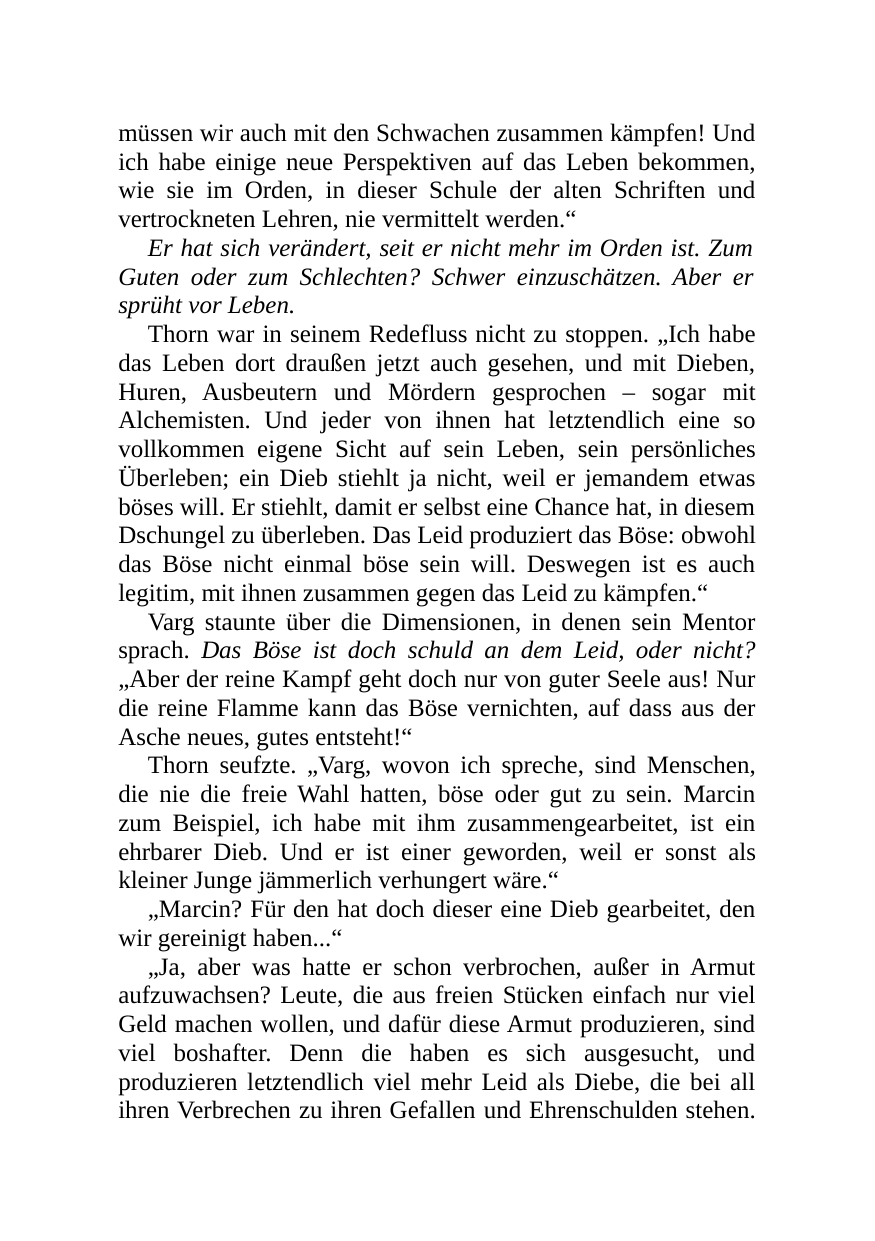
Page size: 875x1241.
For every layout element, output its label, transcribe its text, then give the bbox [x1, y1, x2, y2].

text Varg staunte über die Dimensionen, in denen sein Mentor sprach. Das Böse ist doch schuld an dem Leid, oder nicht? „Aber der reine Kampf geht doch nur von guter Seele aus! Nur die reine Flamme kann das Böse vernichten, auf dass aus der Asche neues, gutes entsteht!“ [118, 607, 756, 751]
text Thorn seufzte. „Varg, wovon ich spreche, sind Menschen, die nie die freie Wahl hatten, böse oder gut zu sein. Marcin zum Beispiel, ich habe mit ihm zusammengearbeitet, ist ein ehrbarer Dieb. Und er ist einer geworden, weil er sonst als kleiner Junge jämmerlich verhungert wäre.“ [118, 751, 756, 894]
text „Marcin? Für den hat doch dieser eine Dieb gearbeitet, den wir gereinigt haben...“ [118, 894, 756, 952]
text Thorn war in seinem Redefluss nicht zu stoppen. „Ich habe das Leben dort draußen jetzt auch gesehen, und mit Dieben, Huren, Ausbeutern und Mördern gesprochen – sogar mit Alchemisten. Und jeder von ihnen hat letztendlich eine so vollkommen eigene Sicht auf sein Leben, sein persönliches Überleben; ein Dieb stiehlt ja nicht, weil er jemandem etwas böses will. Er stiehlt, damit er selbst eine Chance hat, in diesem Dschungel zu überleben. Das Leid produziert das Böse: obwohl das Böse nicht einmal böse sein will. Deswegen ist es auch legitim, mit ihnen zusammen gegen das Leid zu kämpfen.“ [118, 319, 756, 607]
text müssen wir auch mit den Schwachen zusammen kämpfen! Und ich habe einige neue Perspektiven auf das Leben bekommen, wie sie im Orden, in dieser Schule der alten Schriften und vertrockneten Lehren, nie vermittelt werden.“ [118, 118, 756, 233]
text Er hat sich verändert, seit er nicht mehr im Orden ist. Zum Guten oder zum Schlechten? Schwer einzuschätzen. Aber er sprüht vor Leben. [118, 233, 756, 319]
text „Ja, aber was hatte er schon verbrochen, außer in Armut aufzuwachsen? Leute, die aus freien Stücken einfach nur viel Geld machen wollen, und dafür diese Armut produzieren, sind viel boshafter. Denn die haben es sich ausgesucht, und produzieren letztendlich viel mehr Leid als Diebe, die bei all ihren Verbrechen zu ihren Gefallen und Ehrenschulden stehen. [118, 952, 756, 1124]
